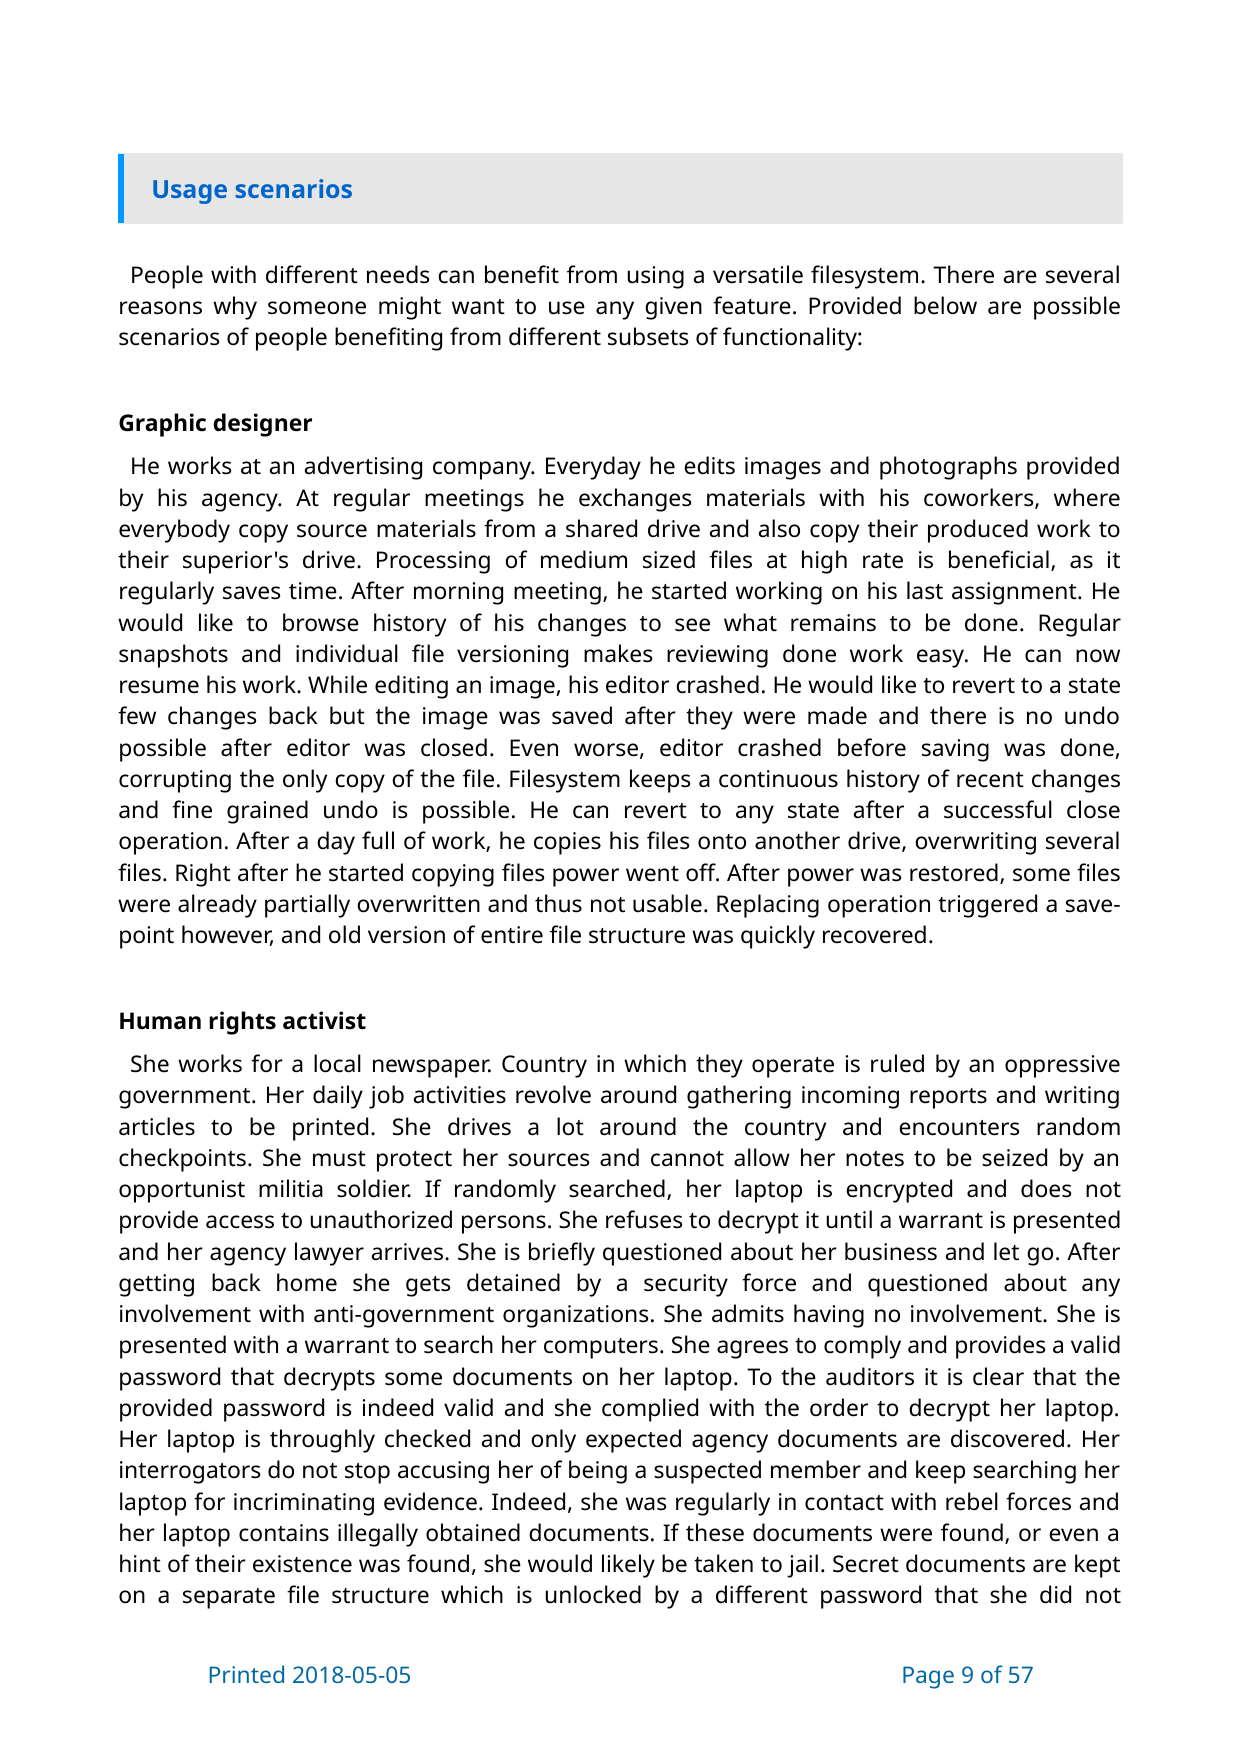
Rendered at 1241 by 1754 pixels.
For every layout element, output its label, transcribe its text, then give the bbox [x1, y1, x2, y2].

text He works at an advertising company. Everyday he edits images and photographs provided by his agency. At regular meetings he exchanges materials with his coworkers, where everybody copy source materials from a shared drive and also copy their produced work to their superior's drive. Processing of medium sized files at high rate is beneficial, as it regularly saves time. After morning meeting, he started working on his last assignment. He would like to browse history of his changes to see what remains to be done. Regular snapshots and individual file versioning makes reviewing done work easy. He can now resume his work. While editing an image, his editor crashed. He would like to revert to a state few changes back but the image was saved after they were made and there is no undo possible after editor was closed. Even worse, editor crashed before saving was done, corrupting the only copy of the file. Filesystem keeps a continuous history of recent changes and fine grained undo is possible. He can revert to any state after a successful close operation. After a day full of work, he copies his files onto another drive, overwriting several files. Right after he started copying files power went off. After power was restored, some files were already partially overwritten and thus not usable. Replacing operation triggered a save-point however, and old version of entire file structure was quickly recovered. [118, 450, 1122, 950]
text She works for a local newspaper. Country in which they operate is ruled by an oppressive government. Her daily job activities revolve around gathering incoming reports and writing articles to be printed. She drives a lot around the country and encounters random checkpoints. She must protect her sources and cannot allow her notes to be seized by an opportunist militia soldier. If randomly searched, her laptop is encrypted and does not provide access to unauthorized persons. She refuses to decrypt it until a warrant is presented and her agency lawyer arrives. She is briefly questioned about her business and let go. After getting back home she gets detained by a security force and questioned about any involvement with anti-government organizations. She admits having no involvement. She is presented with a warrant to search her computers. She agrees to comply and provides a valid password that decrypts some documents on her laptop. To the auditors it is clear that the provided password is indeed valid and she complied with the order to decrypt her laptop. Her laptop is throughly checked and only expected agency documents are discovered. Her interrogators do not stop accusing her of being a suspected member and keep searching her laptop for incriminating evidence. Indeed, she was regularly in contact with rebel forces and her laptop contains illegally obtained documents. If these documents were found, or even a hint of their existence was found, she would likely be taken to jail. Secret documents are kept on a separate file structure which is unlocked by a different password that she did not [118, 1048, 1122, 1611]
subtitle Human rights activist [118, 1005, 1122, 1036]
subtitle Graphic designer [118, 407, 1122, 438]
text People with different needs can benefit from using a versatile filesystem. There are several reasons why someone might want to use any given feature. Provided below are possible scenarios of people benefiting from different subsets of functionality: [118, 259, 1122, 352]
subtitle Usage scenarios [124, 155, 1122, 223]
